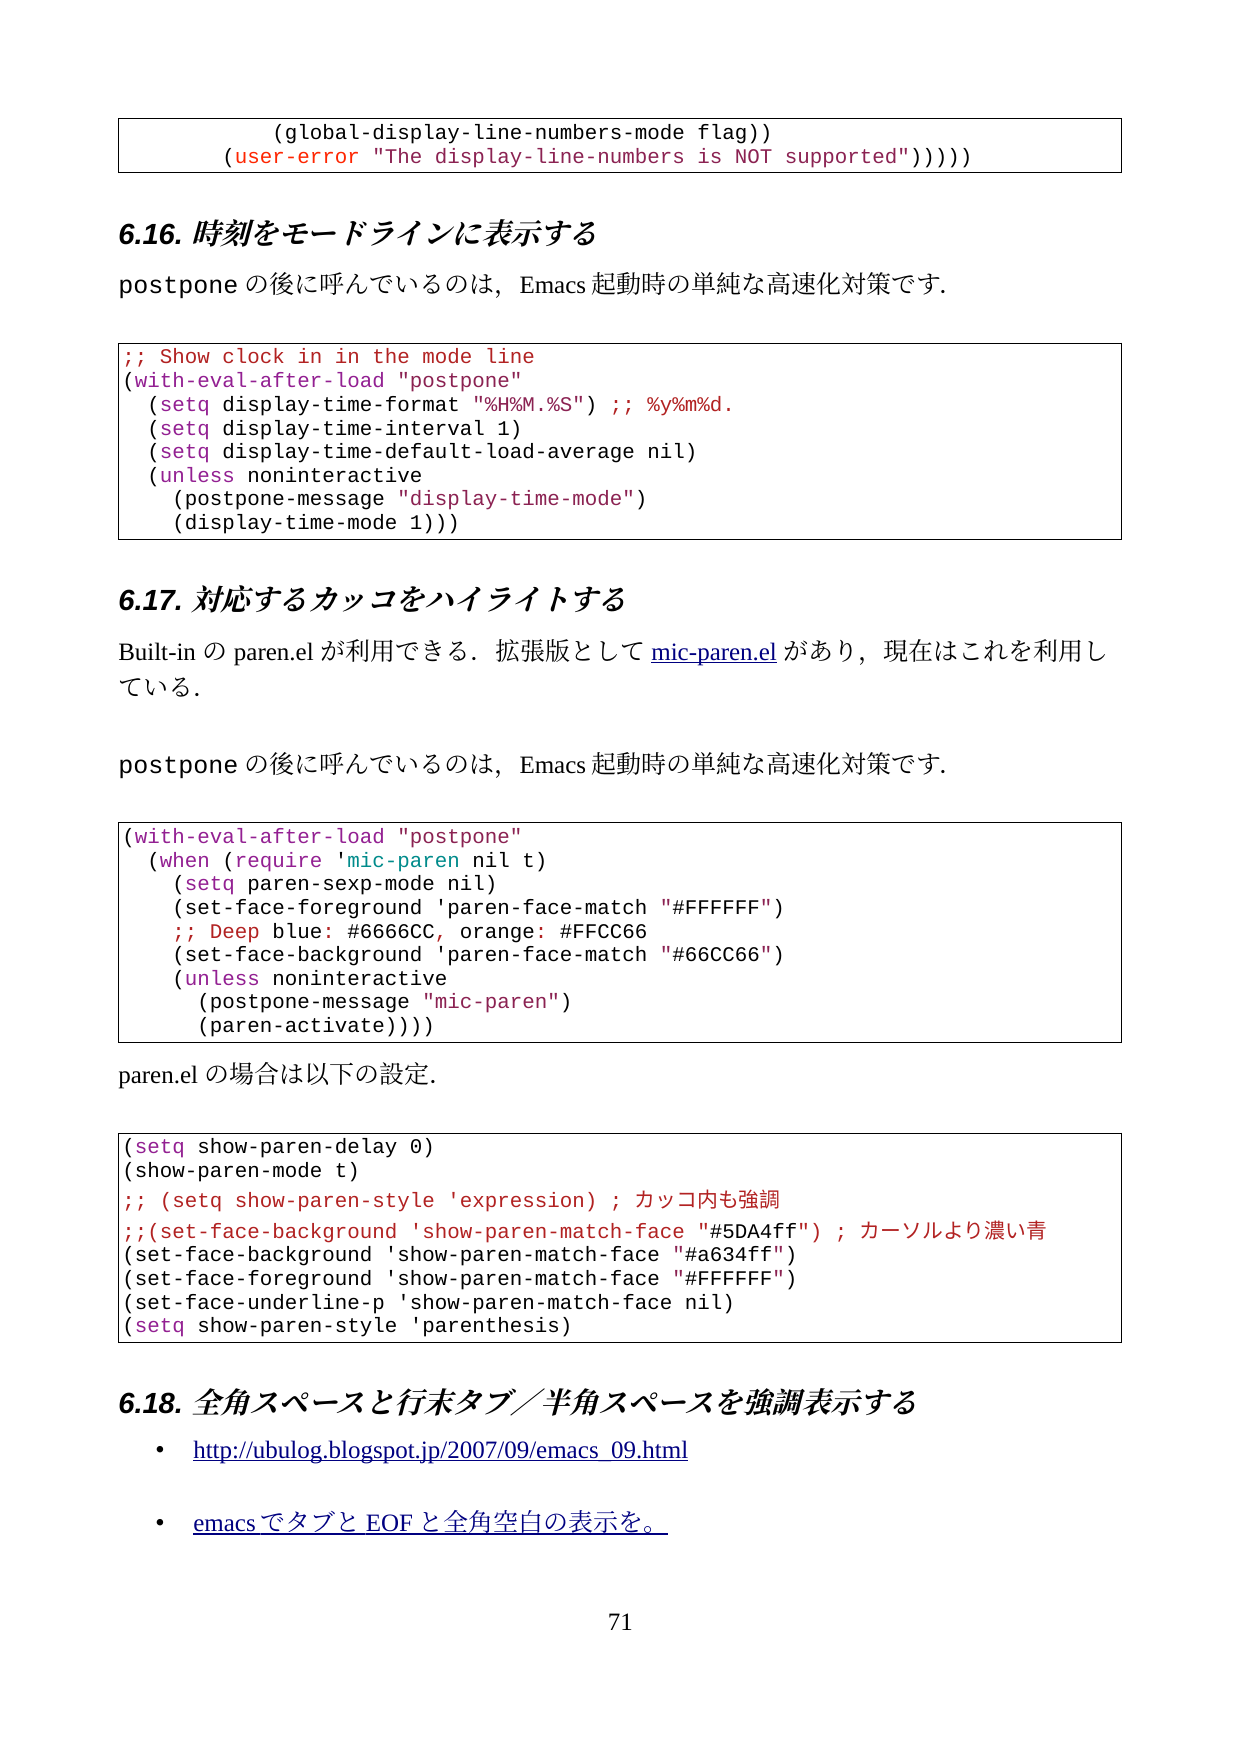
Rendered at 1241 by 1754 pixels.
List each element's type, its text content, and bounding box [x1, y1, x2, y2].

text ;;(set-face-background 'show-paren-match-face "#5DA4ff") ; カーソルより濃い青 [119, 1210, 1121, 1241]
text (set-face-foreground 'paren-face-match "#FFFFFF") [119, 893, 1121, 917]
text (postpone-message "mic-paren") [119, 988, 1121, 1011]
text ;; (setq show-paren-style 'expression) ; カッコ内も強調 [119, 1180, 1121, 1210]
text (global-display-line-numbers-mode flag)) [119, 119, 1121, 142]
text (display-time-mode 1))) [119, 508, 1121, 539]
text (setq display-time-default-load-average nil) [119, 437, 1121, 461]
text (setq display-time-interval 1) [119, 413, 1121, 437]
text (postpone-message "display-time-mode") [119, 484, 1121, 508]
text (setq paren-sexp-mode nil) [119, 869, 1121, 893]
text (set-face-underline-p 'show-paren-match-face nil) [119, 1288, 1121, 1311]
text ;; Show clock in in the mode line [119, 344, 1121, 366]
subtitle 時刻をモードラインに表示する [118, 211, 1122, 253]
subtitle 全角スペースと行末タブ／半角スペースを強調表示する [118, 1380, 1122, 1422]
text (set-face-background 'paren-face-match "#66CC66") [119, 940, 1121, 964]
text (setq show-paren-delay 0) [119, 1134, 1121, 1156]
text Built-in の paren.el が利用できる．拡張版として mic-paren.el があり，現在はこれを利用している． [118, 631, 1122, 732]
list emacsでタブとEOFと全角空白の表示を。 [156, 1505, 1122, 1568]
text (when (require 'mic-paren nil t) [119, 846, 1121, 869]
text (unless noninteractive [119, 964, 1121, 988]
text postpone の後に呼んでいるのは，Emacs起動時の単純な高速化対策です． [118, 265, 1122, 330]
text (set-face-foreground 'show-paren-match-face "#FFFFFF") [119, 1264, 1121, 1288]
text (setq show-paren-style 'parenthesis) [119, 1311, 1121, 1342]
text (with-eval-after-load "postpone" [119, 823, 1121, 846]
text (unless noninteractive [119, 461, 1121, 484]
text (paren-activate)))) [119, 1011, 1121, 1042]
text ;; Deep blue: #6666CC, orange: #FFCC66 [119, 917, 1121, 940]
text paren.el の場合は以下の設定． [118, 1055, 1122, 1120]
text (user-error "The display-line-numbers is NOT supported"))))) [119, 142, 1121, 172]
text (with-eval-after-load "postpone" [119, 366, 1121, 390]
text (show-paren-mode t) [119, 1156, 1121, 1180]
text (setq display-time-format "%H%M.%S") ;; %y%m%d. [119, 390, 1121, 413]
text (set-face-background 'show-paren-match-face "#a634ff") [119, 1241, 1121, 1264]
subtitle 対応するカッコをハイライトする [118, 577, 1122, 619]
list http://ubulog.blogspot.jp/2007/09/emacs_09.html [156, 1435, 1122, 1492]
text postpone の後に呼んでいるのは，Emacs起動時の単純な高速化対策です． [118, 744, 1122, 809]
